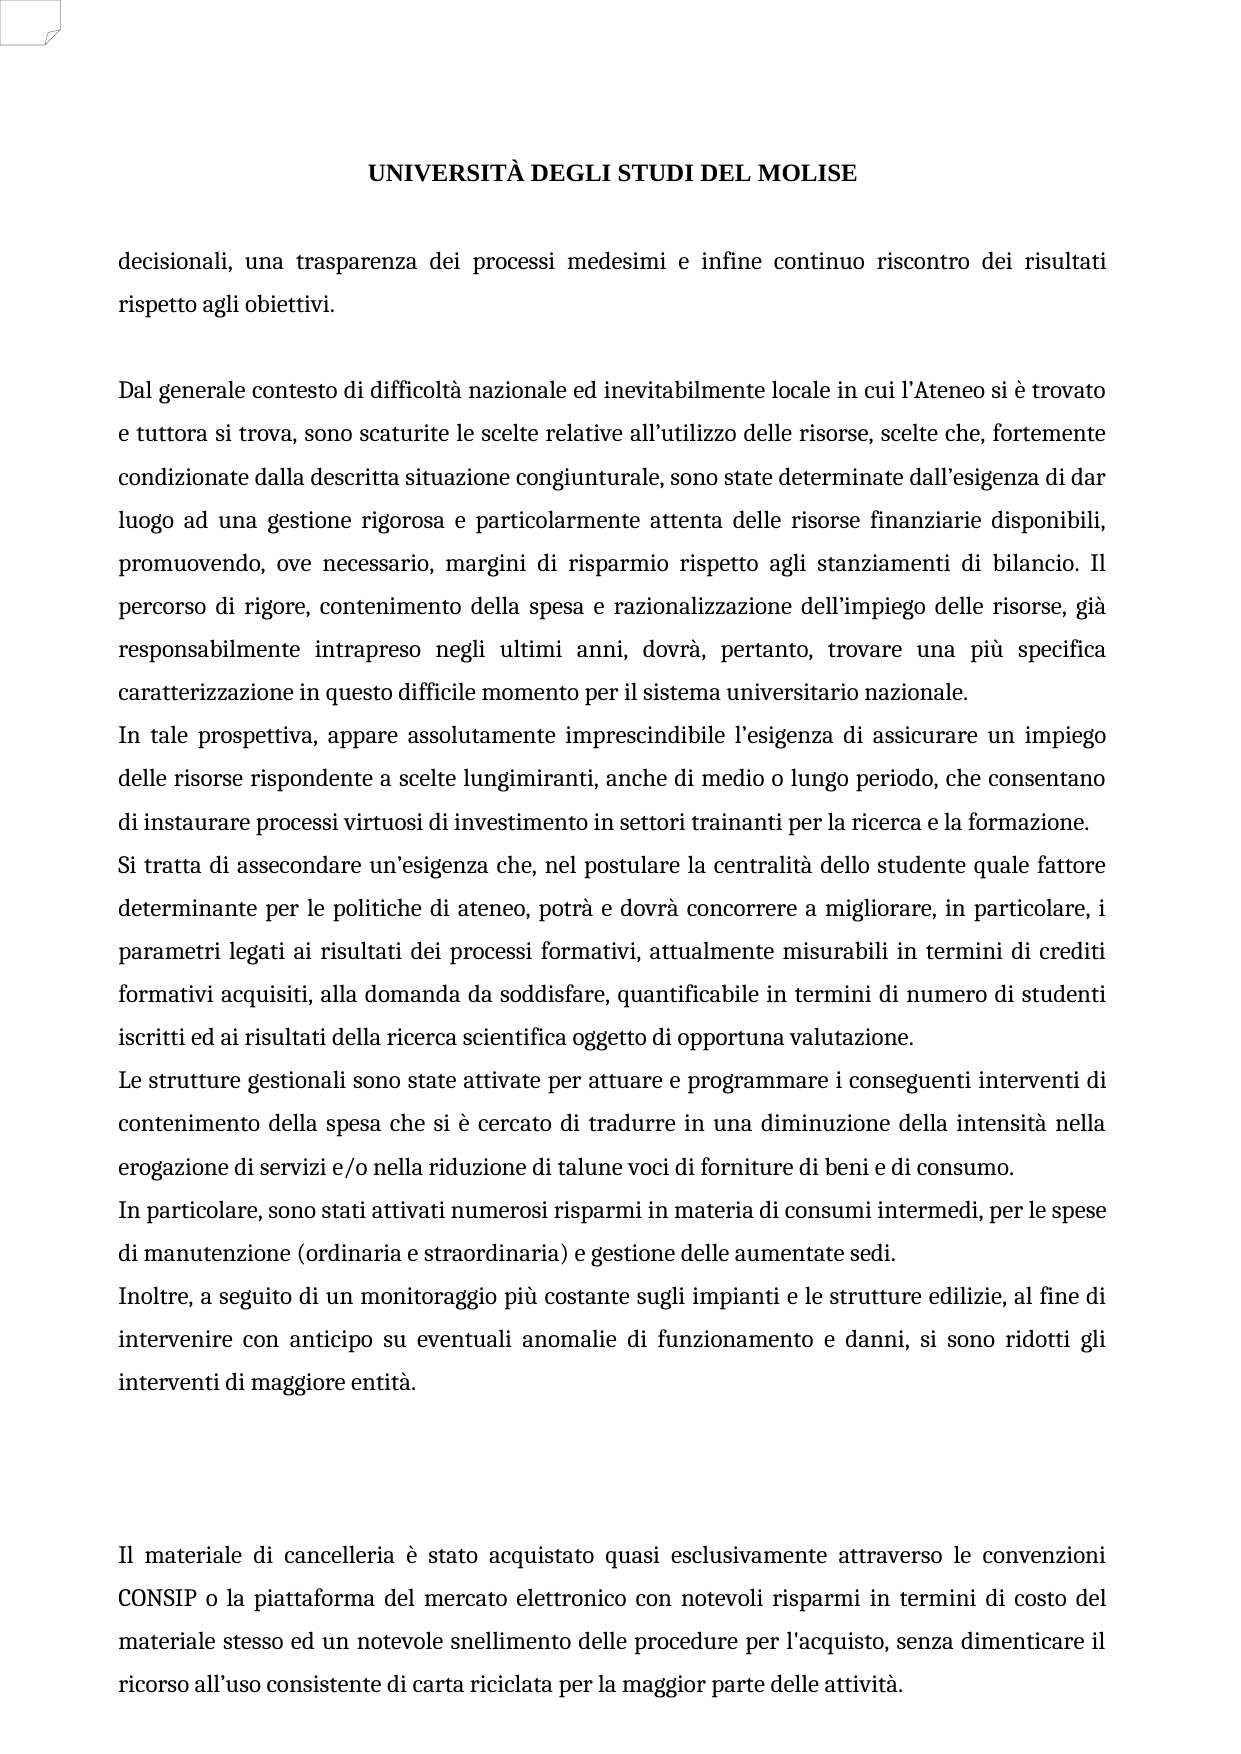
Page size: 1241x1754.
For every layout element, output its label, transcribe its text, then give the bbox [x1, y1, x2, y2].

text decisionali, una trasparenza dei processi medesimi e infine continuo riscontro dei risultati rispetto agli obiettivi. [118, 247, 1107, 319]
text Si tratta di assecondare un’esigenza che, nel postulare la centralità dello studente quale fattore determinante per le politiche di ateneo, potrà e dovrà concorrere a migliorare, in particolare, i parametri legati ai risultati dei processi formativi, attualmente misurabili in termini di crediti formativi acquisiti, alla domanda da soddisfare, quantificabile in termini di numero di studenti iscritti ed ai risultati della ricerca scientifica oggetto di opportuna valutazione. [118, 851, 1107, 1052]
text In particolare, sono stati attivati numerosi risparmi in materia di consumi intermedi, per le spese di manutenzione (ordinaria e straordinaria) e gestione delle aumentate sedi. [118, 1196, 1107, 1267]
text Il materiale di cancelleria è stato acquistato quasi esclusivamente attraverso le convenzioni CONSIP o la piattaforma del mercato elettronico con notevoli risparmi in termini di costo del materiale stesso ed un notevole snellimento delle procedure per l'acquisto, senza dimenticare il ricorso all’uso consistente di carta riciclata per la maggior parte delle attività. [118, 1541, 1107, 1699]
text Le strutture gestionali sono state attivate per attuare e programmare i conseguenti interventi di contenimento della spesa che si è cercato di tradurre in una diminuzione della intensità nella erogazione di servizi e/o nella riduzione di talune voci di forniture di beni e di consumo. [118, 1066, 1107, 1181]
text Dal generale contesto di difficoltà nazionale ed inevitabilmente locale in cui l’Ateneo si è trovato e tuttora si trova, sono scaturite le scelte relative all’utilizzo delle risorse, scelte che, fortemente condizionate dalla descritta situazione congiunturale, sono state determinate dall’esigenza di dar luogo ad una gestione rigorosa e particolarmente attenta delle risorse finanziarie disponibili, promuovendo, ove necessario, margini di risparmio rispetto agli stanziamenti di bilancio. Il percorso di rigore, contenimento della spesa e razionalizzazione dell’impiego delle risorse, già responsabilmente intrapreso negli ultimi anni, dovrà, pertanto, trovare una più specifica caratterizzazione in questo difficile momento per il sistema universitario nazionale. [118, 376, 1107, 707]
text In tale prospettiva, appare assolutamente imprescindibile l’esigenza di assicurare un impiego delle risorse rispondente a scelte lungimiranti, anche di medio o lungo periodo, che consentano di instaurare processi virtuosi di investimento in settori trainanti per la ricerca e la formazione. [118, 721, 1107, 836]
text Inoltre, a seguito di un monitoraggio più costante sugli impianti e le strutture edilizie, al fine di intervenire con anticipo su eventuali anomalie di funzionamento e danni, si sono ridotti gli interventi di maggiore entità. [118, 1282, 1107, 1397]
